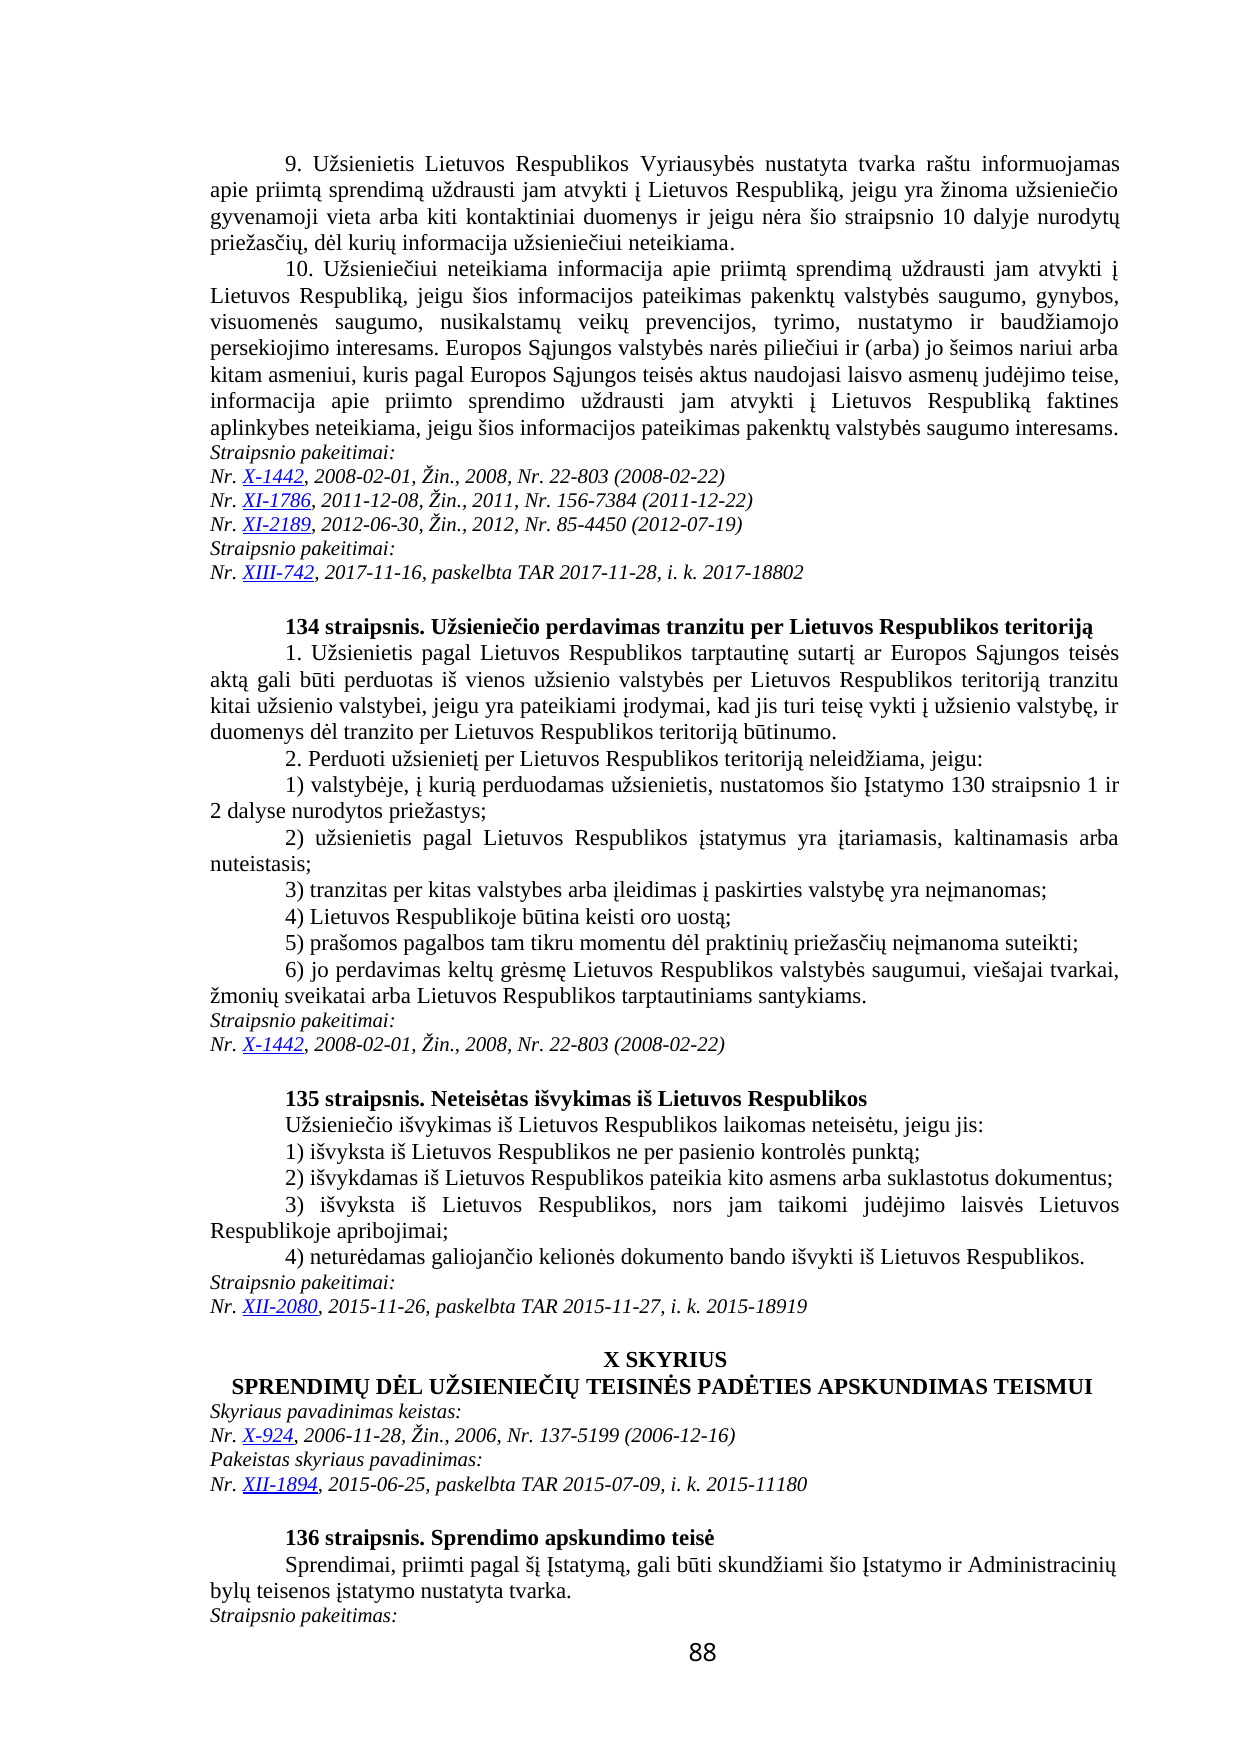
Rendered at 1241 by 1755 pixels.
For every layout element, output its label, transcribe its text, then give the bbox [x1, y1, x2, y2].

text 2. Perduoti užsienietį per Lietuvos Respublikos teritoriją neleidžiama, jeigu: [210, 745, 1120, 771]
text Nr. XI-2189, 2012-06-30, Žin., 2012, Nr. 85-4450 (2012-07-19) [210, 512, 1120, 536]
text Pakeistas skyriaus pavadinimas: [210, 1447, 1120, 1471]
text Straipsnio pakeitimai: [210, 1270, 1120, 1294]
text Straipsnio pakeitimas: [210, 1603, 1120, 1627]
text 6) jo perdavimas keltų grėsmę Lietuvos Respublikos valstybės saugumui, viešajai tvarkai, žmonių sveikatai arba Lietuvos Respublikos tarptautiniams santykiams. [210, 956, 1120, 1008]
text 2) užsienietis pagal Lietuvos Respublikos įstatymus yra įtariamasis, kaltinamasis arba nuteistasis; [210, 824, 1120, 877]
text Skyriaus pavadinimas keistas: [210, 1399, 1120, 1423]
text Nr. XII-1894, 2015-06-25, paskelbta TAR 2015-07-09, i. k. 2015-11180 [210, 1471, 1120, 1496]
text 1) valstybėje, į kurią perduodamas užsienietis, nustatomos šio Įstatymo 130 straipsnio 1 ir 2 dalyse nurodytos priežastys; [210, 771, 1120, 824]
text Straipsnio pakeitimai: [210, 440, 1120, 464]
text Nr. X-924, 2006-11-28, Žin., 2006, Nr. 137-5199 (2006-12-16) [210, 1423, 1120, 1447]
text Nr. XI-1786, 2011-12-08, Žin., 2011, Nr. 156-7384 (2011-12-22) [210, 488, 1120, 512]
text 134 straipsnis. Užsieniečio perdavimas tranzitu per Lietuvos Respublikos teritoriją [285, 613, 1120, 639]
text 2) išvykdamas iš Lietuvos Respublikos pateikia kito asmens arba suklastotus dokumentus; [210, 1164, 1120, 1191]
text 3) tranzitas per kitas valstybes arba įleidimas į paskirties valstybę yra neįmanomas; [210, 877, 1120, 903]
text Nr. X-1442, 2008-02-01, Žin., 2008, Nr. 22-803 (2008-02-22) [210, 1032, 1120, 1056]
text Nr. XII-2080, 2015-11-26, paskelbta TAR 2015-11-27, i. k. 2015-18919 [210, 1294, 1120, 1318]
text 1) išvyksta iš Lietuvos Respublikos ne per pasienio kontrolės punktą; [210, 1138, 1120, 1164]
text SPRENDIMŲ DĖL UŽSIENIEČIŲ TEISINĖS PADĖTIES APSKUNDIMAS TEISMUI [210, 1373, 1120, 1399]
text 9. Užsienietis Lietuvos Respublikos Vyriausybės nustatyta tvarka raštu informuojamas apie priimtą sprendimą uždrausti jam atvykti į Lietuvos Respubliką, jeigu yra žinoma užsieniečio gyvenamoji vieta arba kiti kontaktiniai duomenys ir jeigu nėra šio straipsnio 10 dalyje nurodytų priežasčių, dėl kurių informacija užsieniečiui neteikiama. [210, 150, 1120, 255]
text Straipsnio pakeitimai: [210, 1008, 1120, 1032]
text 5) prašomos pagalbos tam tikru momentu dėl praktinių priežasčių neįmanoma suteikti; [210, 929, 1120, 956]
text Sprendimai, priimti pagal šį Įstatymą, gali būti skundžiami šio Įstatymo ir Administracinių bylų teisenos įstatymo nustatyta tvarka. [210, 1551, 1120, 1603]
text 135 straipsnis. Neteisėtas išvykimas iš Lietuvos Respublikos [210, 1085, 1120, 1112]
text Užsieniečio išvykimas iš Lietuvos Respublikos laikomas neteisėtu, jeigu jis: [210, 1112, 1120, 1138]
text 3) išvyksta iš Lietuvos Respublikos, nors jam taikomi judėjimo laisvės Lietuvos Respublikoje apribojimai; [210, 1191, 1120, 1243]
text Straipsnio pakeitimai: [210, 536, 1120, 560]
text 4) neturėdamas galiojančio kelionės dokumento bando išvykti iš Lietuvos Respublikos. [210, 1243, 1120, 1270]
text Nr. X-1442, 2008-02-01, Žin., 2008, Nr. 22-803 (2008-02-22) [210, 464, 1120, 488]
text 4) Lietuvos Respublikoje būtina keisti oro uostą; [210, 903, 1120, 929]
text 136 straipsnis. Sprendimo apskundimo teisė [210, 1524, 1120, 1551]
text Nr. XIII-742, 2017-11-16, paskelbta TAR 2017-11-28, i. k. 2017-18802 [210, 560, 1120, 584]
text 1. Užsienietis pagal Lietuvos Respublikos tarptautinę sutartį ar Europos Sąjungos teisės aktą gali būti perduotas iš vienos užsienio valstybės per Lietuvos Respublikos teritoriją tranzitu kitai užsienio valstybei, jeigu yra pateikiami įrodymai, kad jis turi teisę vykti į užsienio valstybę, ir duomenys dėl tranzito per Lietuvos Respublikos teritoriją būtinumo. [210, 639, 1120, 745]
text 10. Užsieniečiui neteikiama informacija apie priimtą sprendimą uždrausti jam atvykti į Lietuvos Respubliką, jeigu šios informacijos pateikimas pakenktų valstybės saugumo, gynybos, visuomenės saugumo, nusikalstamų veikų prevencijos, tyrimo, nustatymo ir baudžiamojo persekiojimo interesams. Europos Sąjungos valstybės narės piliečiui ir (arba) jo šeimos nariui arba kitam asmeniui, kuris pagal Europos Sąjungos teisės aktus naudojasi laisvo asmenų judėjimo teise, informacija apie priimto sprendimo uždrausti jam atvykti į Lietuvos Respubliką faktines aplinkybes neteikiama, jeigu šios informacijos pateikimas pakenktų valstybės saugumo interesams. [210, 255, 1120, 440]
text X SKYRIUS [210, 1347, 1120, 1373]
